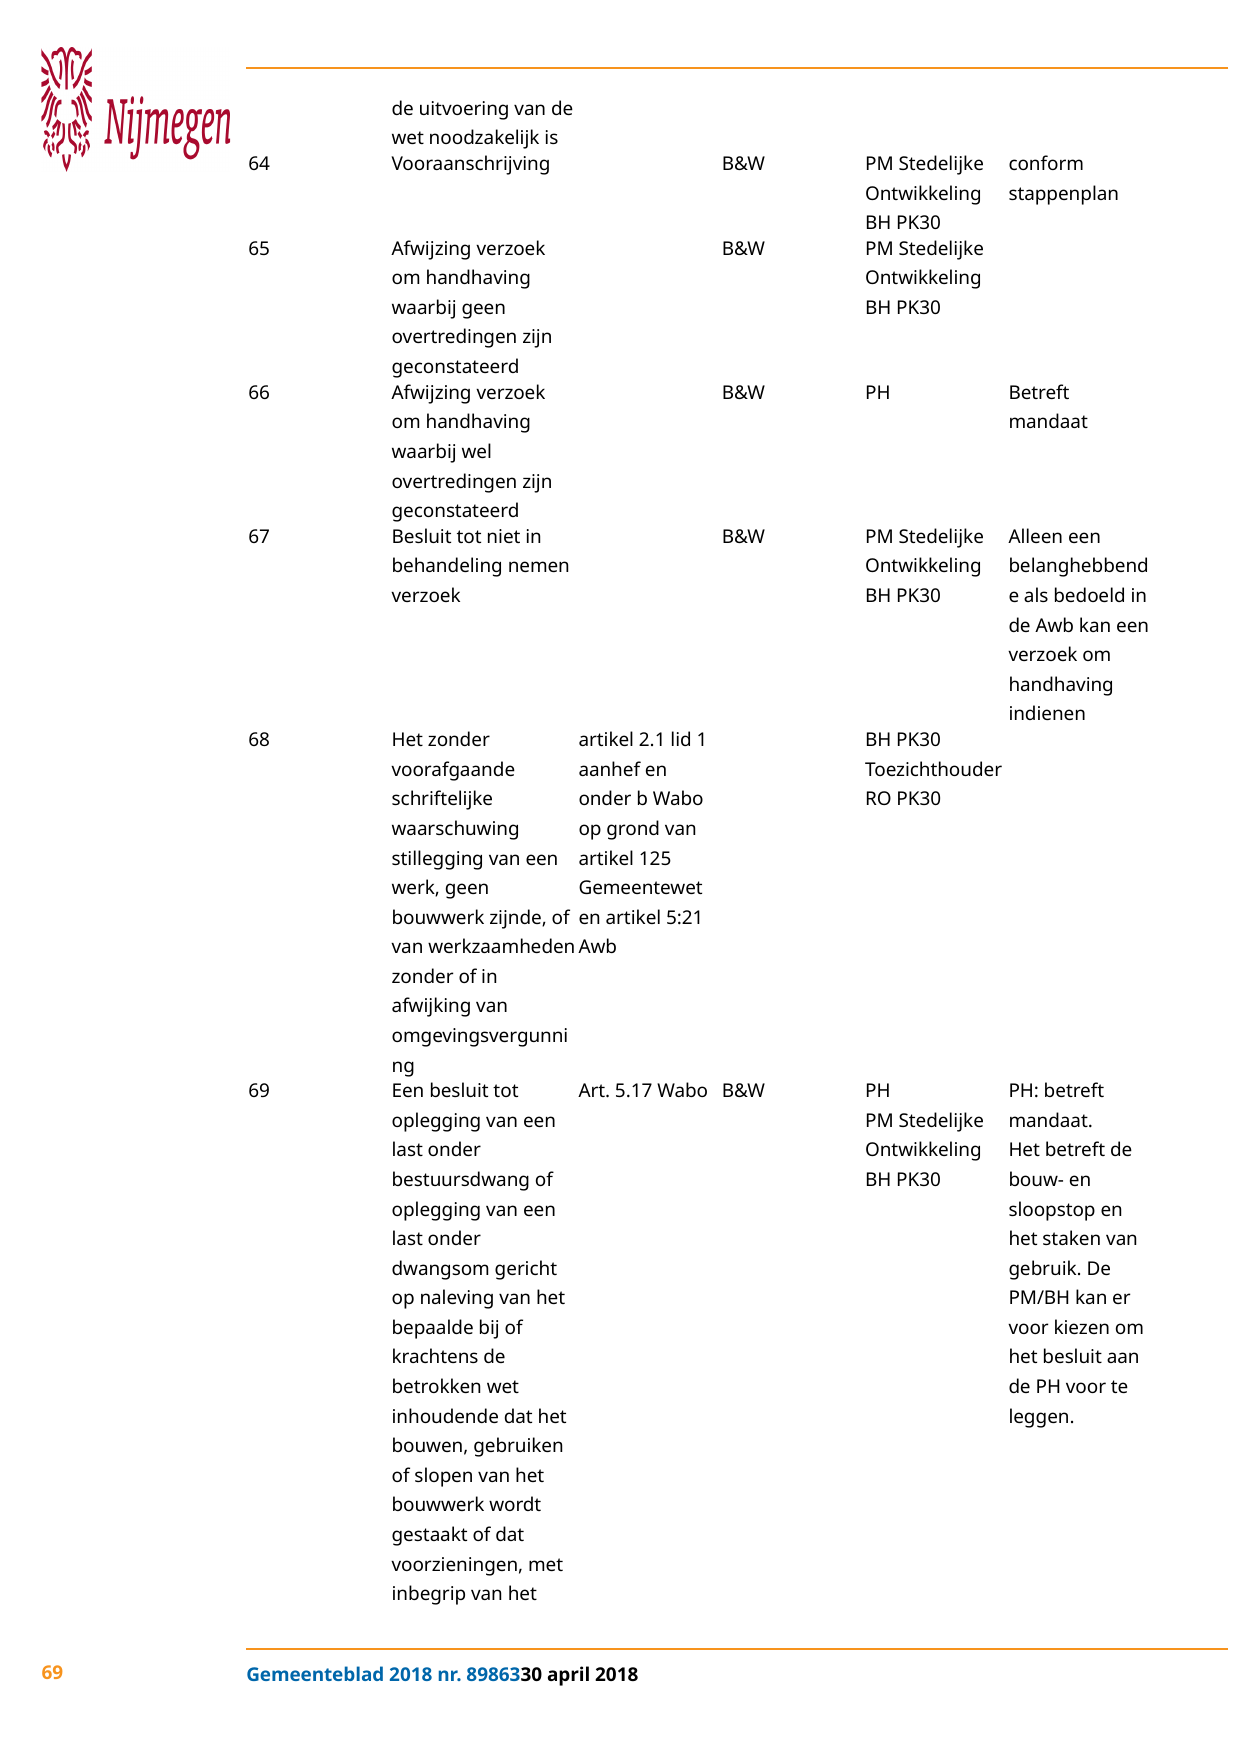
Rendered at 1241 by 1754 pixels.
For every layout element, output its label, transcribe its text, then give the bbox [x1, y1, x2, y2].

table_cell de uitvoering van de wet noodzakelijk is [391, 95, 578, 150]
table_cell 66 [248, 379, 391, 523]
table_cell PM Stedelijke Ontwikkeling BH PK30 [865, 523, 1008, 726]
table_cell [578, 379, 722, 523]
table_cell B&W [722, 379, 865, 523]
table_cell [865, 95, 1008, 150]
table_cell Besluit tot niet in behandeling nemen verzoek [391, 523, 578, 726]
table_cell 64 [248, 150, 391, 235]
table_cell PH PM Stedelijke Ontwikkeling BH PK30 [865, 1078, 1008, 1606]
table_cell [248, 95, 391, 150]
table_cell [578, 235, 722, 379]
table_cell Het zonder voorafgaande schriftelijke waarschuwing stillegging van een werk, geen bouwwerk zijnde, of van werkzaamheden zonder of in afwijking van omgevingsvergunning [391, 726, 578, 1077]
table_cell [722, 95, 865, 150]
table_cell Afwijzing verzoek om handhaving waarbij wel overtredingen zijn geconstateerd [391, 379, 578, 523]
table_cell B&W [722, 1078, 865, 1606]
table_cell [1008, 235, 1152, 379]
table_cell [1008, 726, 1152, 1077]
table_cell B&W [722, 523, 865, 726]
table_cell PH: betreft mandaat. Het betreft de bouw- en sloopstop en het staken van gebruik. De PM/BH kan er voor kiezen om het besluit aan de PH voor te leggen. [1008, 1078, 1152, 1606]
table_cell [578, 523, 722, 726]
table_cell artikel 2.1 lid 1 aanhef en onder b Wabo op grond van artikel 125 Gemeentewet en artikel 5:21 Awb [578, 726, 722, 1077]
table_cell B&W [722, 235, 865, 379]
table_cell 69 [248, 1078, 391, 1606]
table_cell 68 [248, 726, 391, 1077]
table_cell Art. 5.17 Wabo [578, 1078, 722, 1606]
table_cell B&W [722, 150, 865, 235]
table_cell 65 [248, 235, 391, 379]
table_cell Een besluit tot oplegging van een last onder bestuursdwang of oplegging van een last onder dwangsom gericht op naleving van het bepaalde bij of krachtens de betrokken wet inhoudende dat het bouwen, gebruiken of slopen van het bouwwerk wordt gestaakt of dat voorzieningen, met inbegrip van het [391, 1078, 578, 1606]
table_cell Betreft mandaat [1008, 379, 1152, 523]
table_cell [1008, 95, 1152, 150]
table_cell BH PK30 Toezichthouder RO PK30 [865, 726, 1008, 1077]
table_cell [578, 150, 722, 235]
table_cell [722, 726, 865, 1077]
table_cell PM Stedelijke Ontwikkeling BH PK30 [865, 150, 1008, 235]
table_cell conform stappenplan [1008, 150, 1152, 235]
table_cell PM Stedelijke Ontwikkeling BH PK30 [865, 235, 1008, 379]
table_cell 67 [248, 523, 391, 726]
table_cell Vooraanschrijving [391, 150, 578, 235]
table_cell Alleen een belanghebbende als bedoeld in de Awb kan een verzoek om handhaving indienen [1008, 523, 1152, 726]
table_cell Afwijzing verzoek om handhaving waarbij geen overtredingen zijn geconstateerd [391, 235, 578, 379]
table_cell PH [865, 379, 1008, 523]
table_cell [578, 95, 722, 150]
picture [41, 47, 231, 172]
